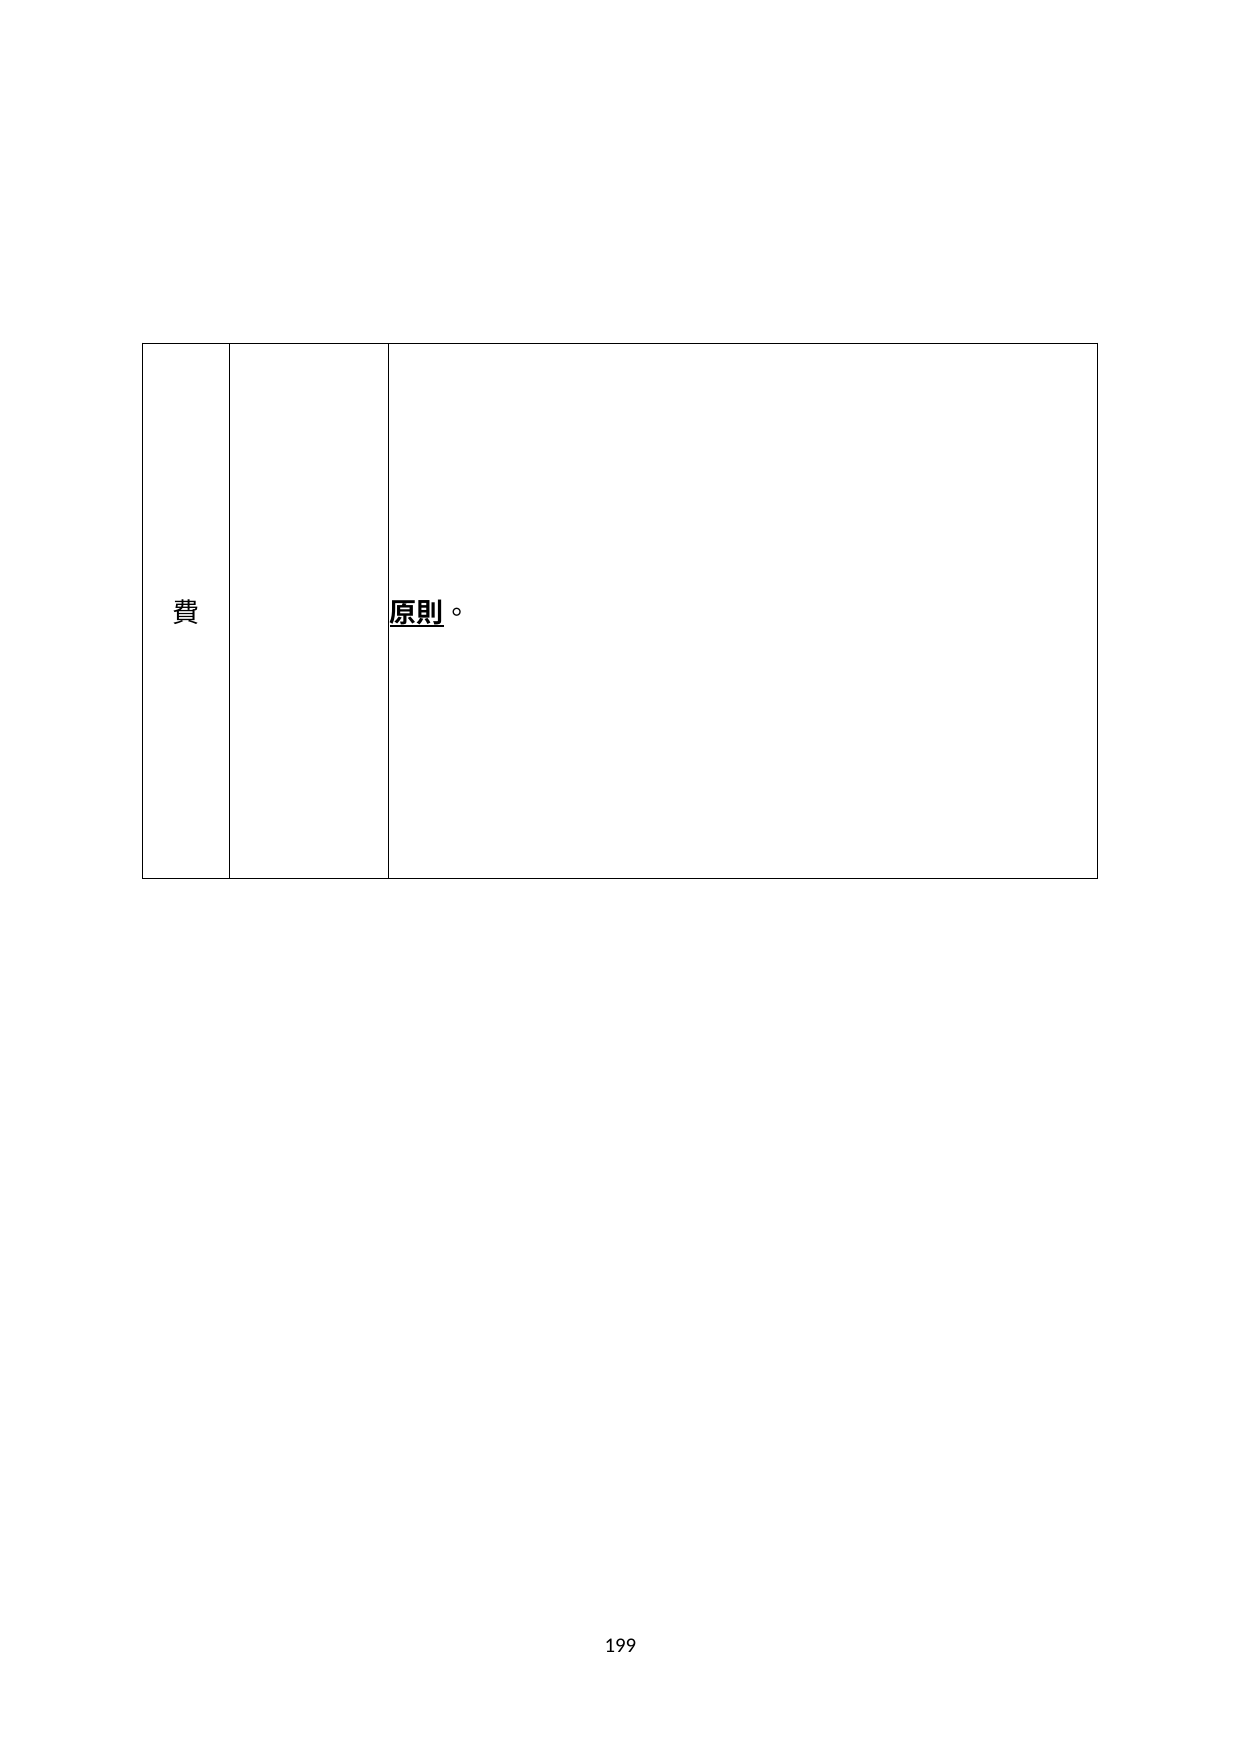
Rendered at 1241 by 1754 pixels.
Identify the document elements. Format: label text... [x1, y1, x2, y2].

table_cell 原則。 [389, 344, 1097, 878]
table_cell 費 [143, 344, 229, 878]
table_cell [230, 344, 388, 878]
